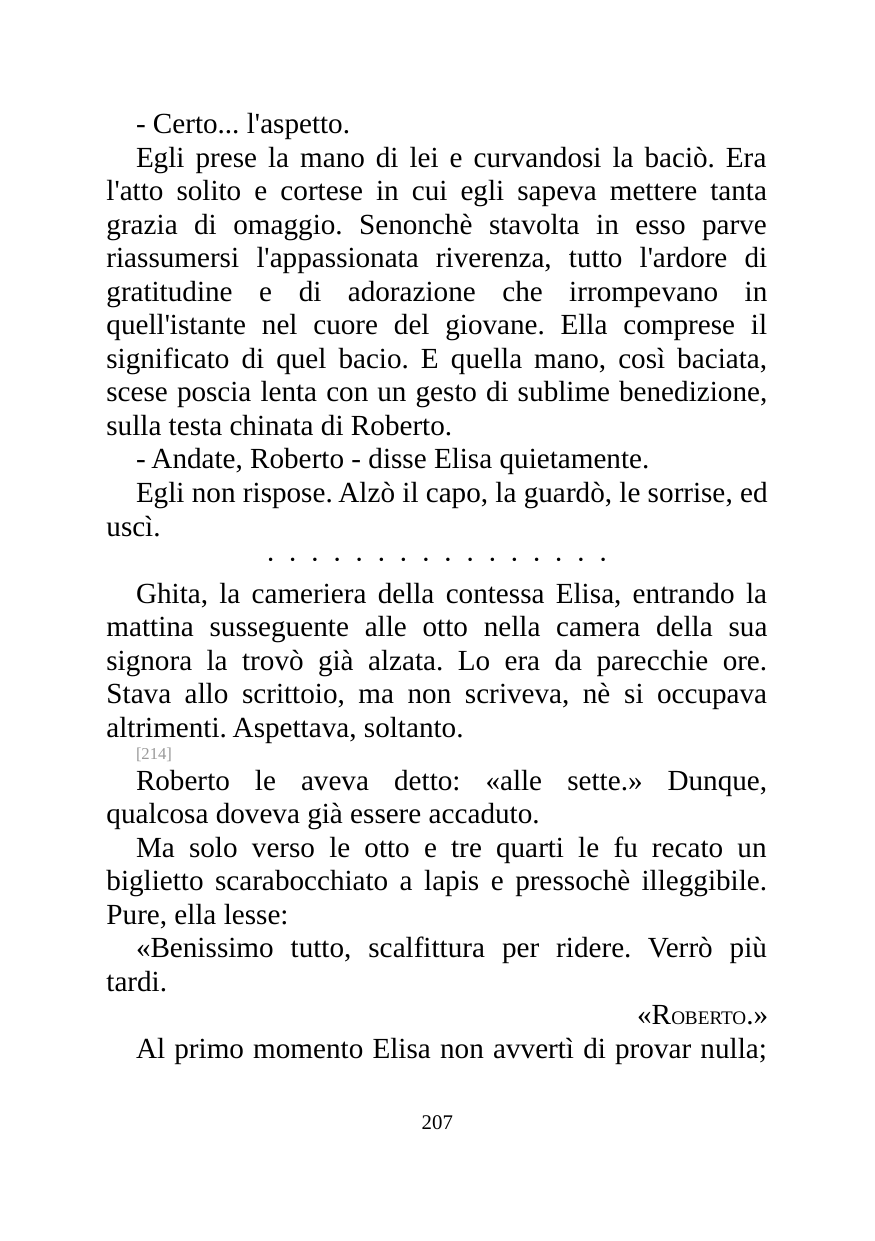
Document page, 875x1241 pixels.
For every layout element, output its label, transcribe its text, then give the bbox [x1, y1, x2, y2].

text Roberto le aveva detto: «alle sette.» Dunque, qualcosa doveva già essere accaduto. [106, 763, 768, 830]
text «Roberto.» [106, 997, 768, 1031]
text Egli prese la mano di lei e curvandosi la baciò. Era l'atto solito e cortese in cui egli sapeva mettere tanta grazia di omaggio. Senonchè stavolta in esso parve riassumersi l'appassionata riverenza, tutto l'ardore di gratitudine e di adorazione che irrompevano in quell'istante nel cuore del giovane. Ella comprese il significato di quel bacio. E quella mano, così baciata, scese poscia lenta con un gesto di sublime benedizione, sulla testa chinata di Roberto. [106, 140, 768, 442]
text Al primo momento Elisa non avvertì di provar nulla; [106, 1031, 768, 1064]
text Ghita, la cameriera della contessa Elisa, entrando la mattina susseguente alle otto nella camera della sua signora la trovò già alzata. Lo era da parecchie ore. Stava allo scrittoio, ma non scriveva, nè si occupava altrimenti. Aspettava, soltanto. [106, 576, 768, 743]
text [214] [106, 743, 768, 763]
text ················ [106, 542, 768, 576]
text Egli non rispose. Alzò il capo, la guardò, le sorrise, ed uscì. [106, 475, 768, 542]
text - Andate, Roberto - disse Elisa quietamente. [106, 442, 768, 475]
text «Benissimo tutto, scalfittura per ridere. Verrò più tardi. [106, 930, 768, 997]
text Ma solo verso le otto e tre quarti le fu recato un biglietto scarabocchiato a lapis e pressochè illeggibile. Pure, ella lesse: [106, 830, 768, 930]
text - Certo... l'aspetto. [106, 106, 768, 140]
